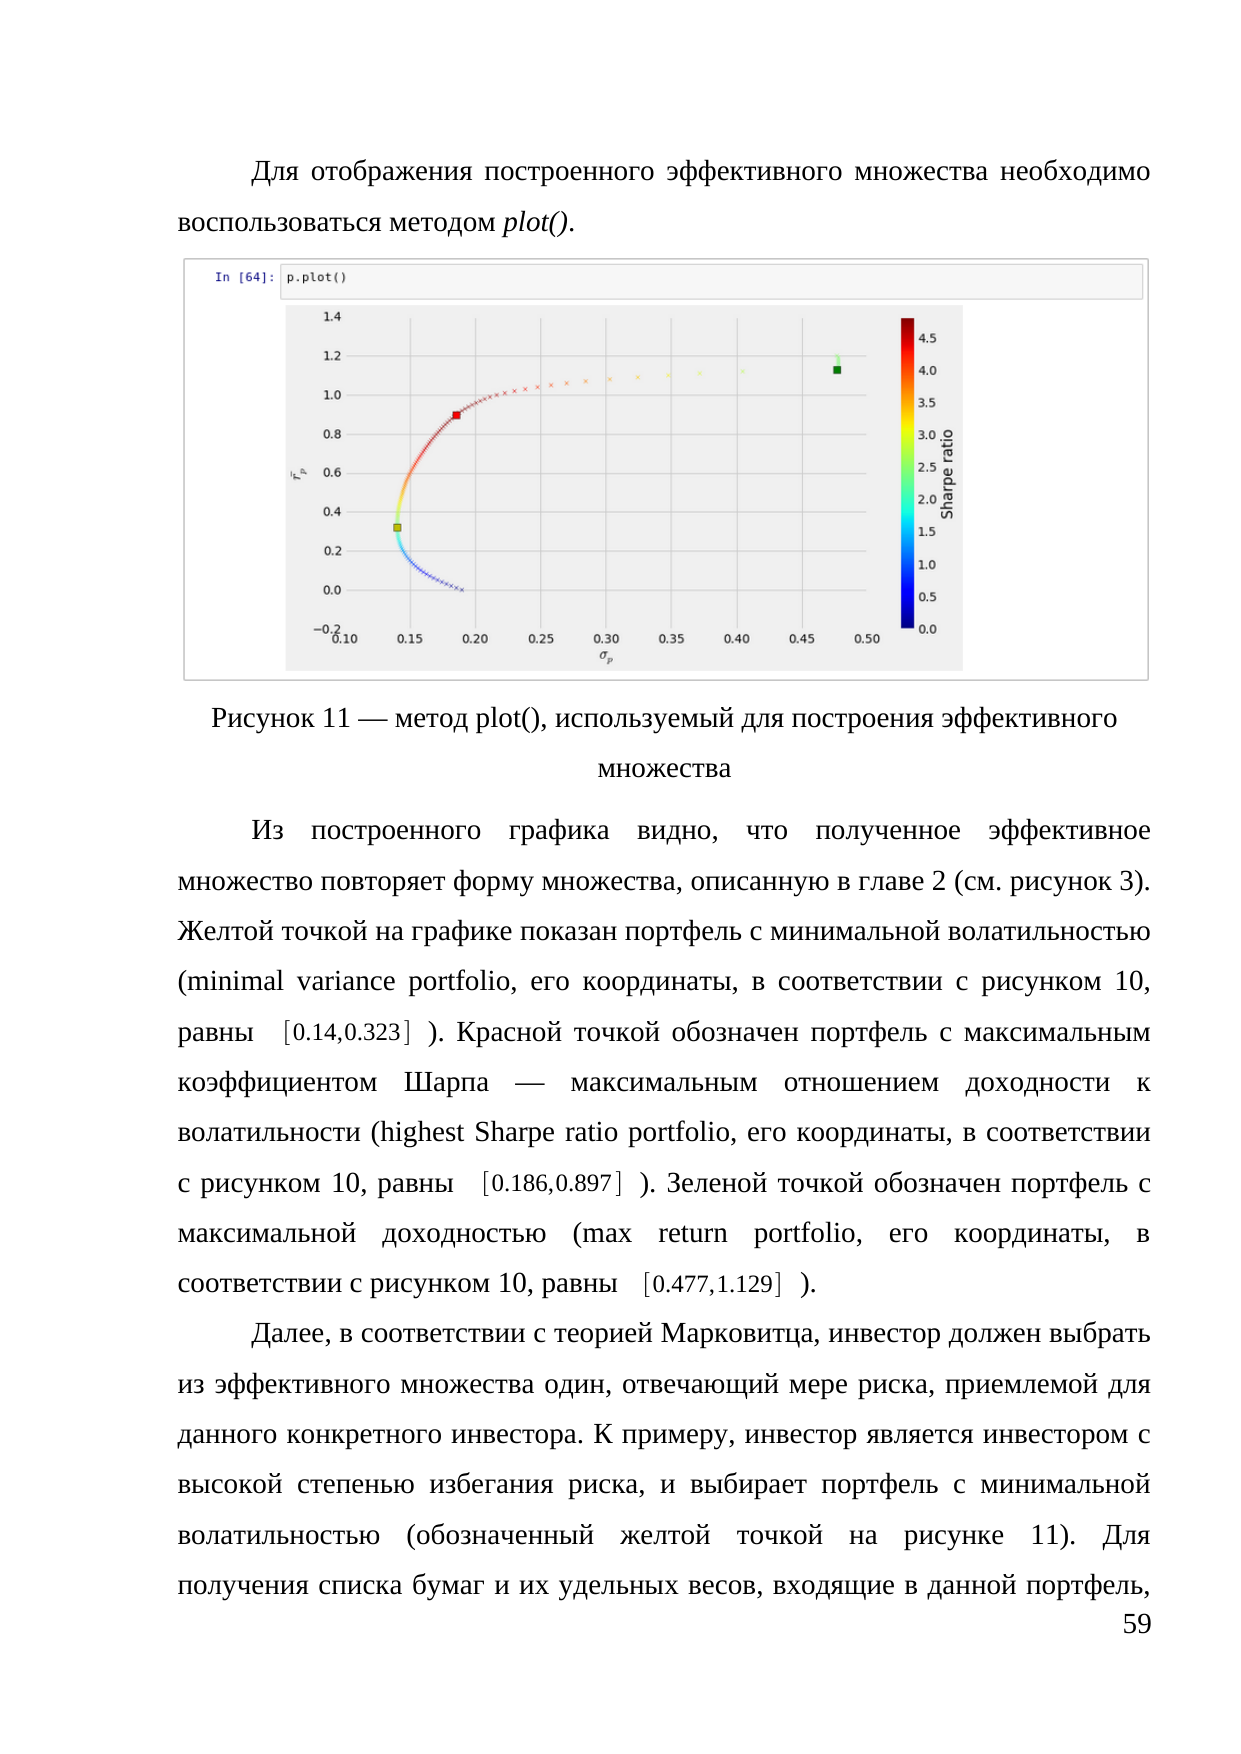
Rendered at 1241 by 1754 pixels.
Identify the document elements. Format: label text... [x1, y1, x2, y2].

text Для отображения построенного эффективного множества необходимо воспользоваться методом plot(). [177, 153, 1152, 237]
text Рисунок 11 — метод plot(), используемый для построения эффективного множества [177, 684, 1152, 784]
picture [177, 254, 1152, 684]
text Из построенного графика видно, что полученное эффективное множество повторяет форму множества, описанную в главе 2 (см. рисунок 3). Желтой точкой на графике показан портфель с минимальной волатильностью (minimal variance portfolio, его координаты, в соответствии с рисунком 10, равны ). Красной точкой обозначен портфель с максимальным коэффициентом Шарпа — максимальным отношением доходности к волатильности (highest Sharpe ratio portfolio, его координаты, в соответствии с рисунком 10, равны ). Зеленой точкой обозначен портфель с максимальной доходностью (max return portfolio, его координаты, в соответствии с рисунком 10, равны ). [177, 812, 1152, 1299]
text Далее, в соответствии с теорией Марковитца, инвестор должен выбрать из эффективного множества один, отвечающий мере риска, приемлемой для данного конкретного инвестора. К примеру, инвестор является инвестором с высокой степенью избегания риска, и выбирает портфель с минимальной волатильностью (обозначенный желтой точкой на рисунке 11). Для получения списка бумаг и их удельных весов, входящие в данной портфель, [177, 1316, 1152, 1601]
